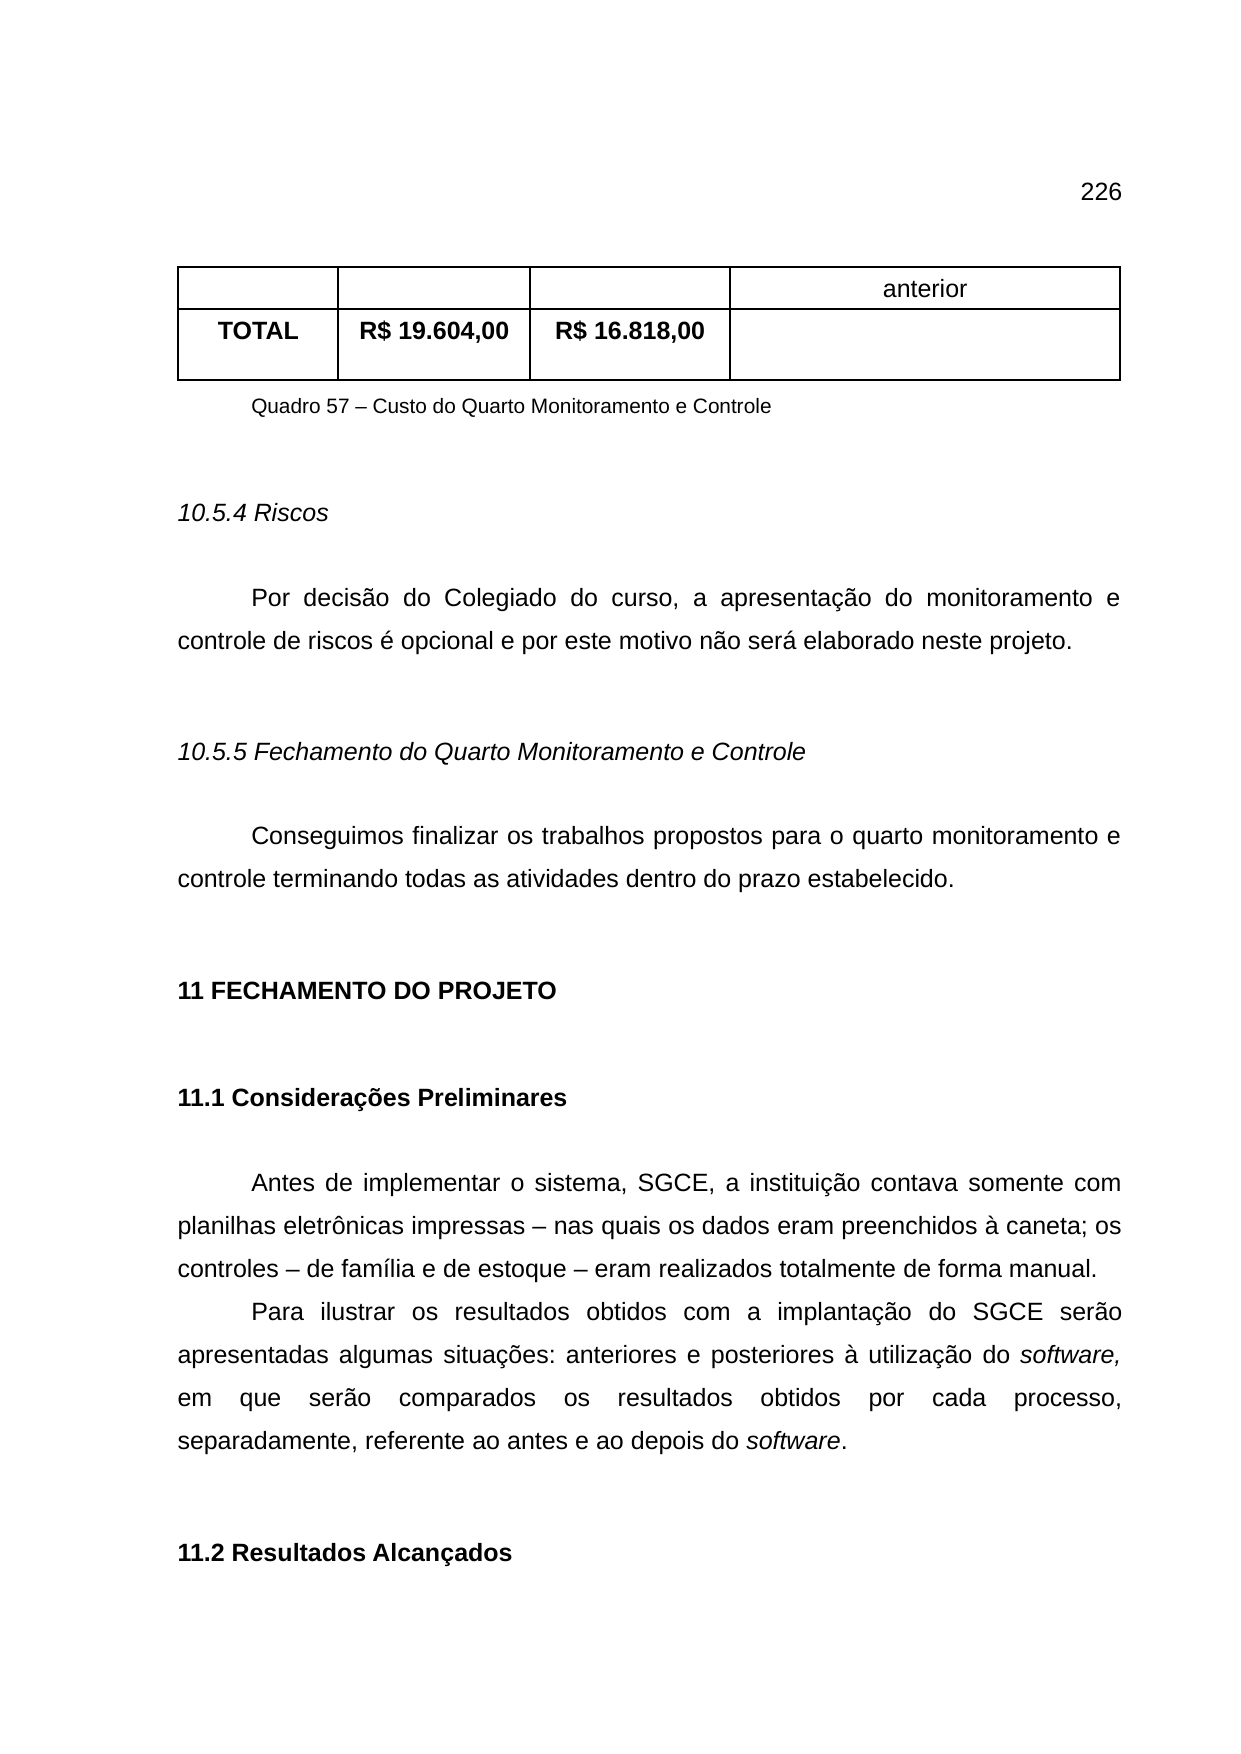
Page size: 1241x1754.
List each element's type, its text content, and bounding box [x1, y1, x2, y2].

table_cell TOTAL [179, 310, 337, 379]
table_cell R$ 16.818,00 [531, 310, 729, 379]
table_cell [531, 268, 729, 308]
text Para ilustrar os resultados obtidos com a implantação do SGCE serão apresentadas algumas situações: anteriores e posteriores à utilização do software, em que serão comparados os resultados obtidos por cada processo, separadamente, referente ao antes e ao depois do software. [177, 1297, 1122, 1455]
table_cell R$ 19.604,00 [339, 310, 529, 379]
table_cell [339, 268, 529, 308]
subtitle 10.5.4 Riscos [177, 498, 1122, 527]
text Por decisão do Colegiado do curso, a apresentação do monitoramento e controle de riscos é opcional e por este motivo não será elaborado neste projeto. [177, 583, 1122, 654]
subtitle 10.5.5 Fechamento do Quarto Monitoramento e Controle [177, 737, 1122, 766]
text Conseguimos finalizar os trabalhos propostos para o quarto monitoramento e controle terminando todas as atividades dentro do prazo estabelecido. [177, 821, 1122, 893]
subtitle 11.1 Considerações Preliminares [177, 1083, 1122, 1112]
table_cell anterior [731, 268, 1119, 308]
text Antes de implementar o sistema, SGCE, a instituição contava somente com planilhas eletrônicas impressas – nas quais os dados eram preenchidos à caneta; os controles – de família e de estoque – eram realizados totalmente de forma manual. [177, 1168, 1122, 1283]
table_cell [179, 268, 337, 308]
subtitle 11 FECHAMENTO DO PROJETO [177, 976, 1122, 1004]
subtitle 11.2 Resultados Alcançados [177, 1538, 1122, 1566]
table_cell [731, 310, 1119, 379]
text Quadro 57 – Custo do Quarto Monitoramento e Controle [177, 394, 1122, 418]
